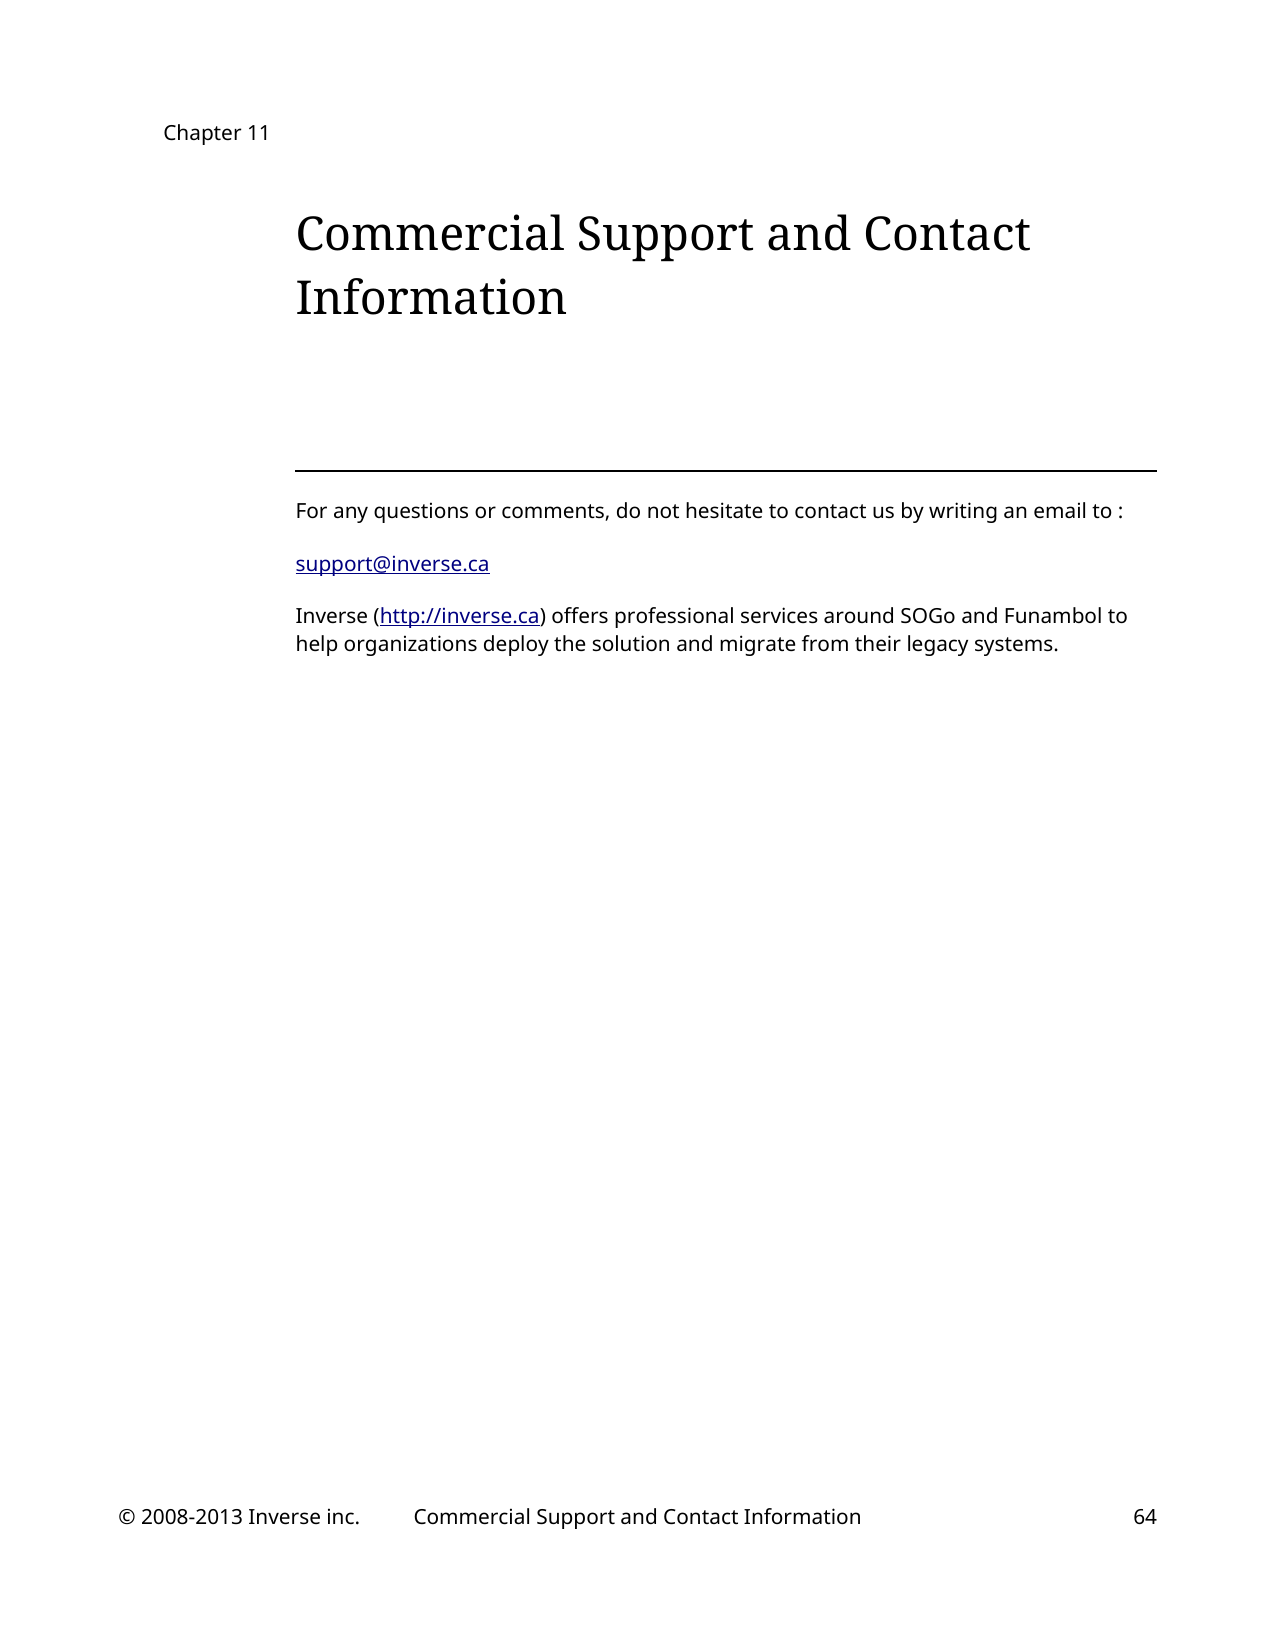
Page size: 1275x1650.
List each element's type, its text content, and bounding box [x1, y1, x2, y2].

text support@inverse.ca [295, 549, 1157, 577]
text For any questions or comments, do not hesitate to contact us by writing an email to : [295, 497, 1157, 525]
text Inverse (http://inverse.ca) offers professional services around SOGo and Funambol to help organizations deploy the solution and migrate from their legacy systems. [295, 601, 1157, 658]
subtitle Commercial Support and Contact Information [295, 201, 1157, 470]
